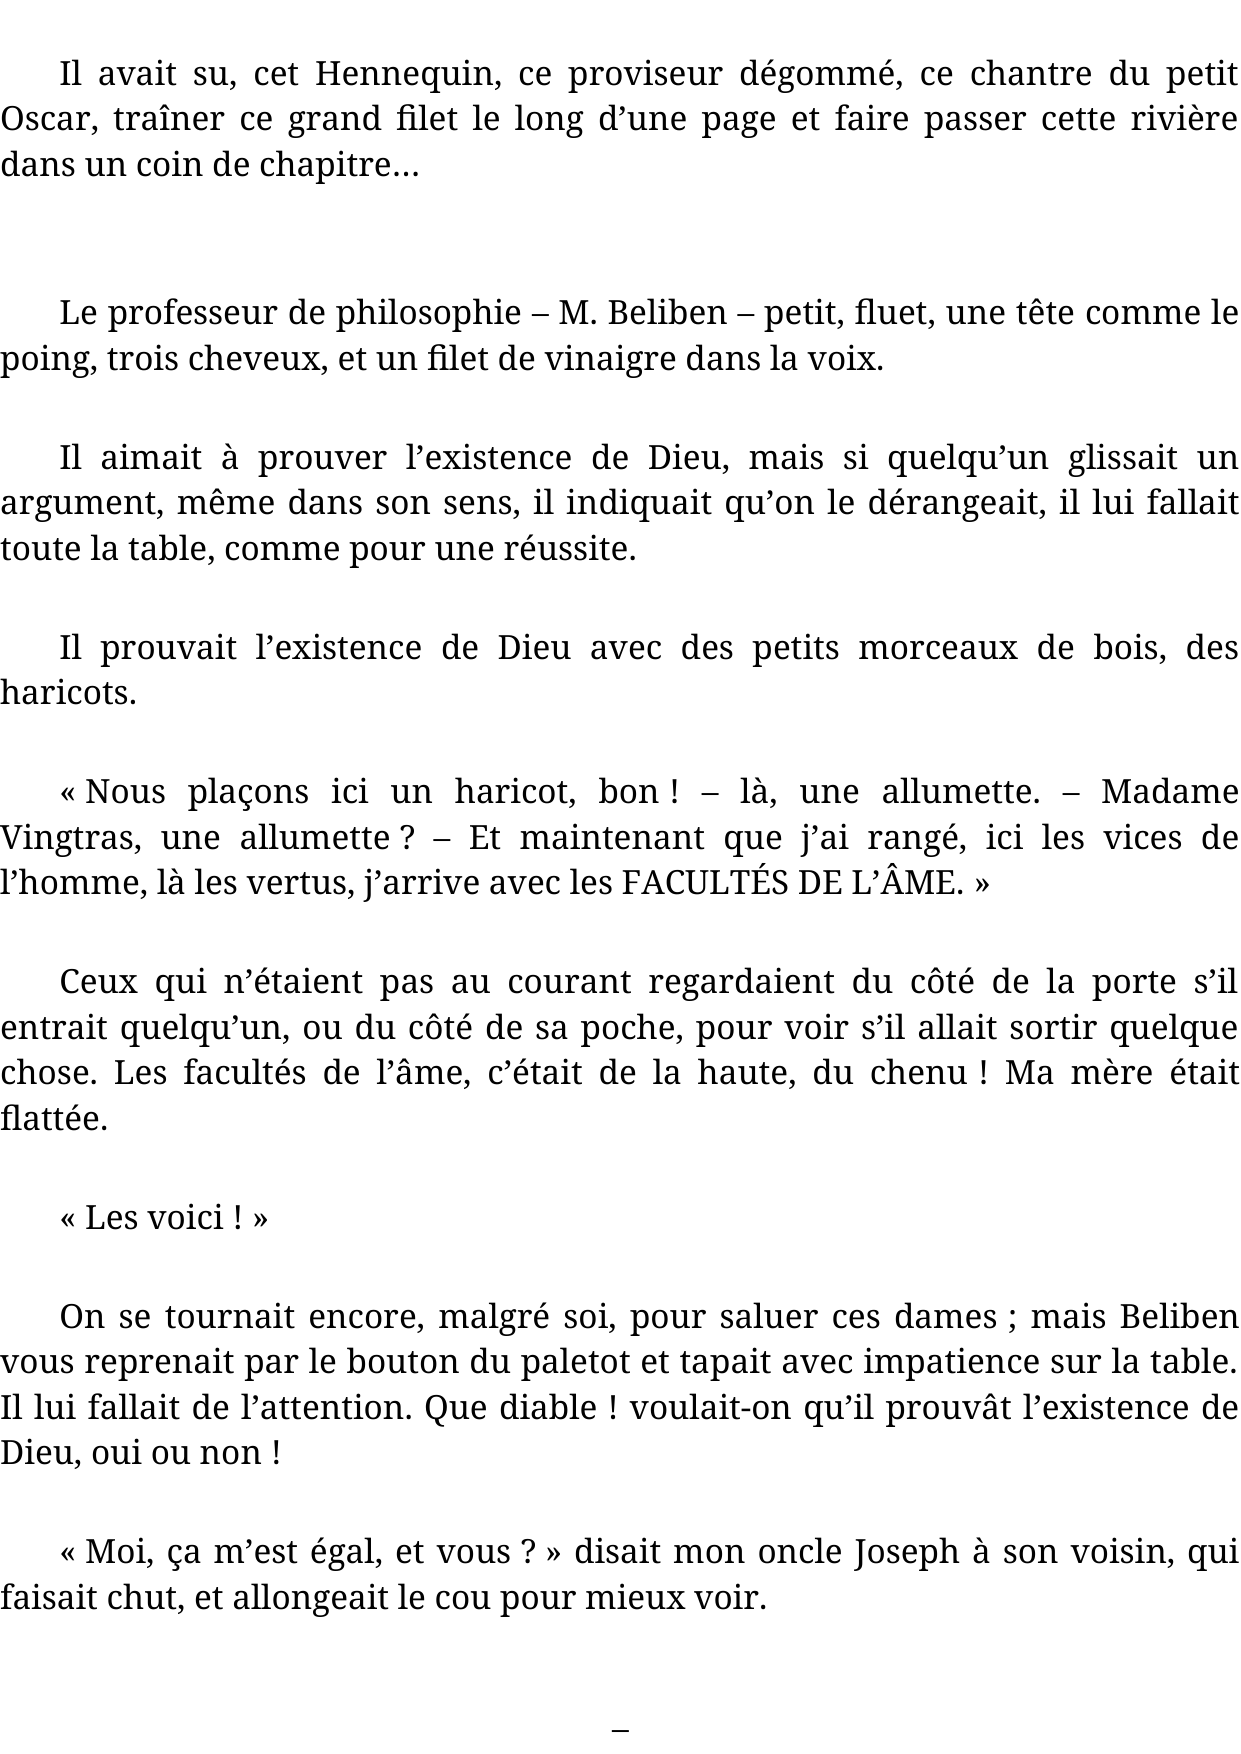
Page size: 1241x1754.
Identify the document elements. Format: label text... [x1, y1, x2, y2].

text On se tournait encore, malgré soi, pour saluer ces dames ; mais Beliben vous reprenait par le bouton du paletot et tapait avec impatience sur la table. Il lui fallait de l’attention. Que diable ! voulait-on qu’il prouvât l’existence de Dieu, oui ou non ! [0, 1293, 1240, 1474]
text Il prouvait l’existence de Dieu avec des petits morceaux de bois, des haricots. [0, 624, 1240, 714]
text « Nous plaçons ici un haricot, bon ! – là, une allumette. – Madame Vingtras, une allumette ? – Et maintenant que j’ai rangé, ici les vices de l’homme, là les vertus, j’arrive avec les FACULTÉS DE L’ÂME. » [0, 768, 1240, 904]
text Il aimait à prouver l’existence de Dieu, mais si quelqu’un glissait un argument, même dans son sens, il indiquait qu’on le dérangeait, il lui fallait toute la table, comme pour une réussite. [0, 434, 1240, 570]
text Le professeur de philosophie – M. Beliben – petit, fluet, une tête comme le poing, trois cheveux, et un filet de vinaigre dans la voix. [0, 289, 1240, 380]
text Il avait su, cet Hennequin, ce proviseur dégommé, ce chantre du petit Oscar, traîner ce grand filet le long d’une page et faire passer cette rivière dans un coin de chapitre… [0, 49, 1240, 186]
text Ceux qui n’étaient pas au courant regardaient du côté de la porte s’il entrait quelqu’un, ou du côté de sa poche, pour voir s’il allait sortir quelque chose. Les facultés de l’âme, c’était de la haute, du chenu ! Ma mère était flattée. [0, 958, 1240, 1140]
text « Moi, ça m’est égal, et vous ? » disait mon oncle Joseph à son voisin, qui faisait chut, et allongeait le cou pour mieux voir. [0, 1528, 1240, 1619]
text « Les voici ! » [0, 1194, 1240, 1239]
